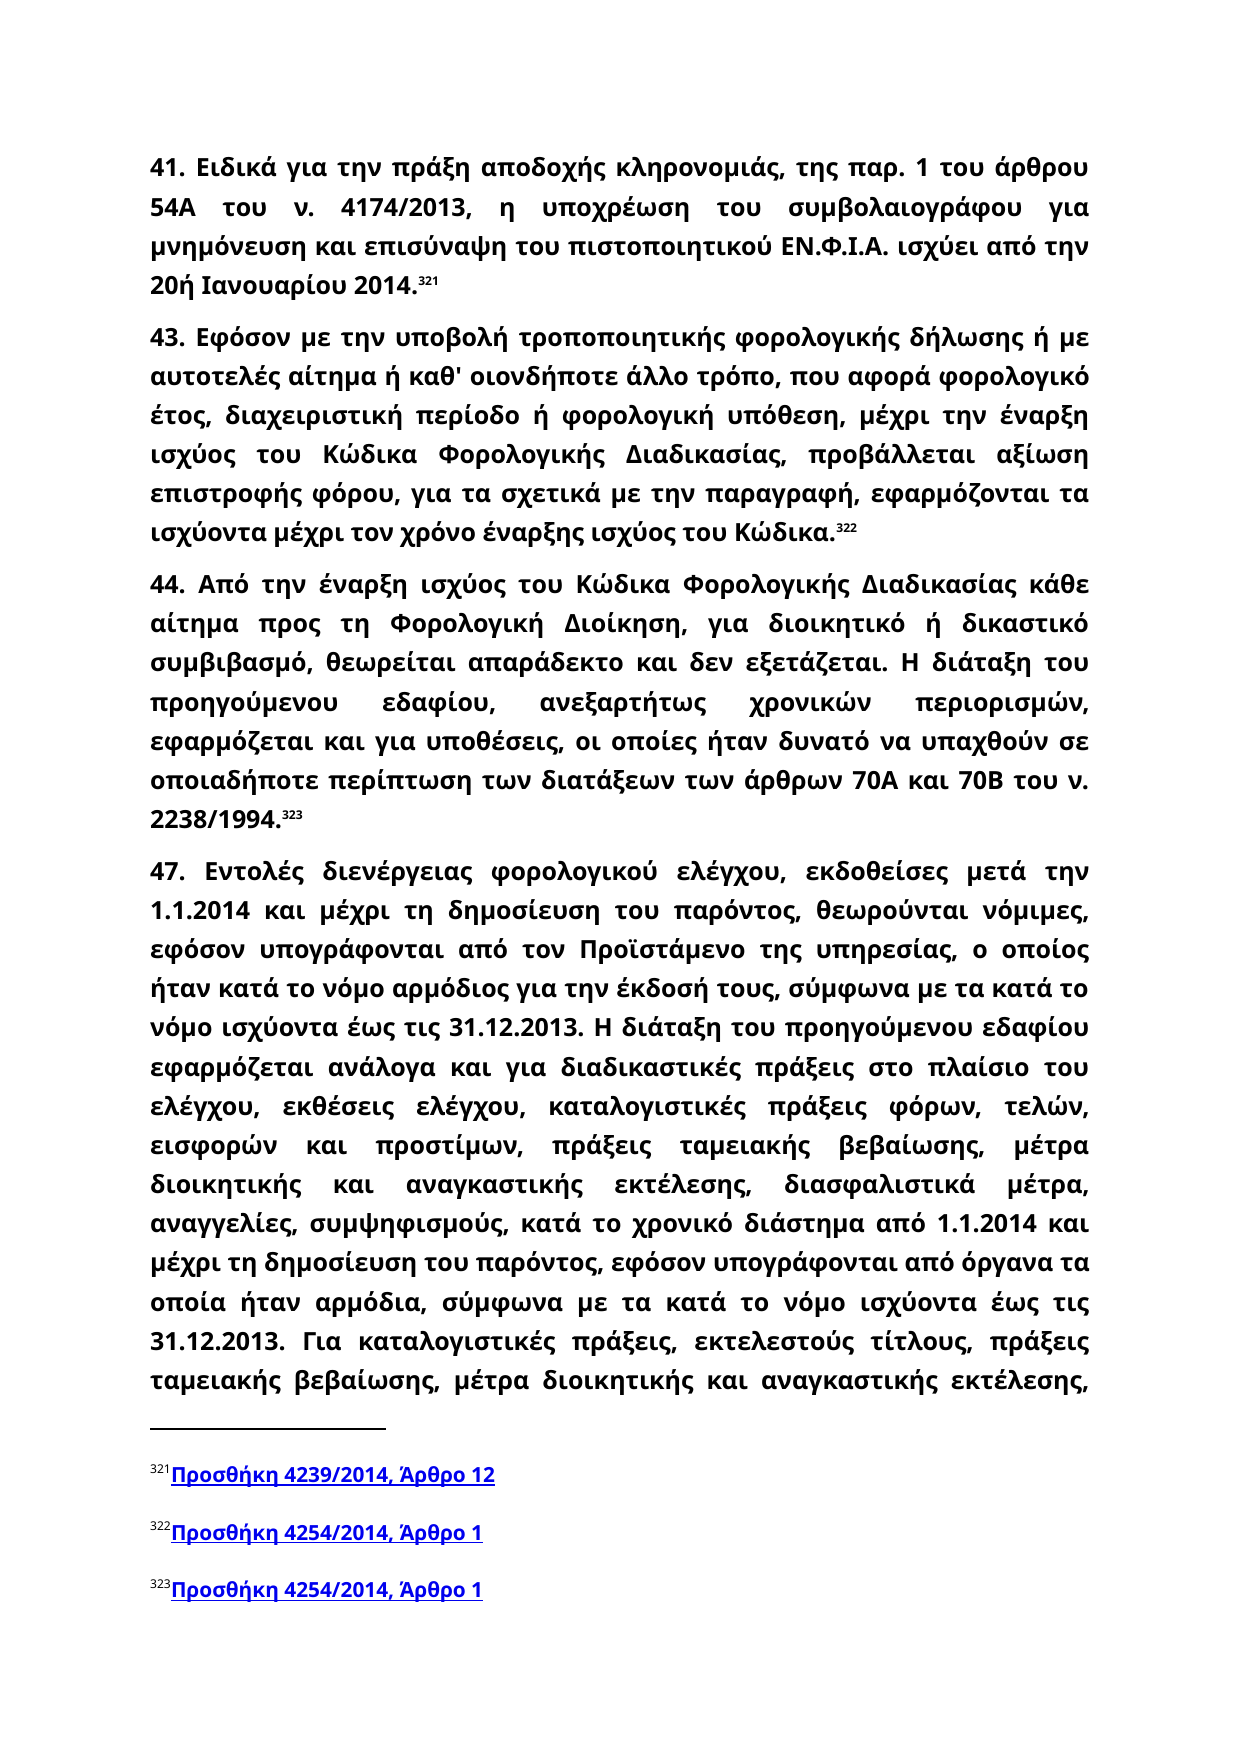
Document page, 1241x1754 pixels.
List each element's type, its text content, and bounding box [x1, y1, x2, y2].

text 44. Από την έναρξη ισχύος του Κώδικα Φορολογικής Διαδικασίας κάθε αίτημα προς τη Φορολογική Διοίκηση, για διοικητικό ή δικαστικό συμβιβασμό, θεωρείται απαράδεκτο και δεν εξετάζεται. Η διάταξη του προηγούμενου εδαφίου, ανεξαρτήτως χρονικών περιορισμών, εφαρμόζεται και για υποθέσεις, οι οποίες ήταν δυνατό να υπαχθούν σε οποιαδήποτε περίπτωση των διατάξεων των άρθρων 70Α και 70Β του ν. 2238/1994. [150, 567, 1090, 836]
text Προσθήκη 4254/2014, Άρθρο 1 [150, 1576, 1090, 1604]
text Προσθήκη 4254/2014, Άρθρο 1 [150, 1518, 1090, 1546]
text 43. Εφόσον με την υποβολή τροποποιητικής φορολογικής δήλωσης ή με αυτοτελές αίτημα ή καθ' οιονδήποτε άλλο τρόπο, που αφορά φορολογικό έτος, διαχειριστική περίοδο ή φορολογική υπόθεση, μέχρι την έναρξη ισχύος του Κώδικα Φορολογικής Διαδικασίας, προβάλλεται αξίωση επιστροφής φόρου, για τα σχετικά με την παραγραφή, εφαρμόζονται τα ισχύοντα μέχρι τον χρόνο έναρξης ισχύος του Κώδικα. [150, 319, 1090, 549]
text Προσθήκη 4239/2014, Άρθρο 12 [150, 1460, 1090, 1489]
text 41. Ειδικά για την πράξη αποδοχής κληρονομιάς, της παρ. 1 του άρθρου 54Α του ν. 4174/2013, η υποχρέωση του συμβολαιογράφου για μνημόνευση και επισύναψη του πιστοποιητικού ΕΝ.Φ.Ι.Α. ισχύει από την 20ή Ιανουαρίου 2014. [150, 150, 1090, 302]
text 47. Εντολές διενέργειας φορολογικού ελέγχου, εκδοθείσες μετά την 1.1.2014 και μέχρι τη δημοσίευση του παρόντος, θεωρούνται νόμιμες, εφόσον υπογράφονται από τον Προϊστάμενο της υπηρεσίας, ο οποίος ήταν κατά το νόμο αρμόδιος για την έκδοσή τους, σύμφωνα με τα κατά το νόμο ισχύοντα έως τις 31.12.2013. Η διάταξη του προηγούμενου εδαφίου εφαρμόζεται ανάλογα και για διαδικαστικές πράξεις στο πλαίσιο του ελέγχου, εκθέσεις ελέγχου, καταλογιστικές πράξεις φόρων, τελών, εισφορών και προστίμων, πράξεις ταμειακής βεβαίωσης, μέτρα διοικητικής και αναγκαστικής εκτέλεσης, διασφαλιστικά μέτρα, αναγγελίες, συμψηφισμούς, κατά το χρονικό διάστημα από 1.1.2014 και μέχρι τη δημοσίευση του παρόντος, εφόσον υπογράφονται από όργανα τα οποία ήταν αρμόδια, σύμφωνα με τα κατά το νόμο ισχύοντα έως τις 31.12.2013. Για καταλογιστικές πράξεις, εκτελεστούς τίτλους, πράξεις ταμειακής βεβαίωσης, μέτρα διοικητικής και αναγκαστικής εκτέλεσης, [150, 853, 1090, 1397]
